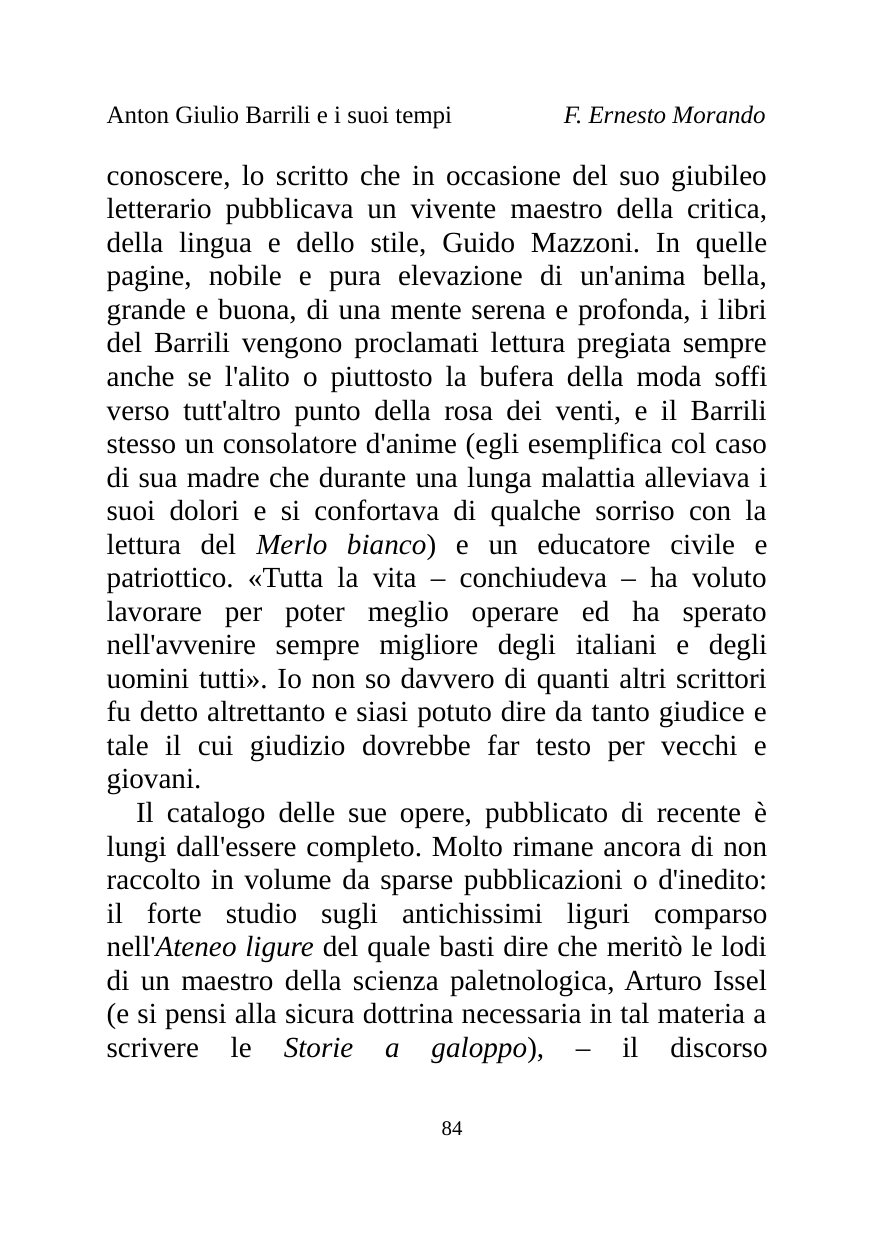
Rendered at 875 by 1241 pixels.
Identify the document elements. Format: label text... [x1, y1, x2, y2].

text Il catalogo delle sue opere, pubblicato di recente è lungi dall'essere completo. Molto rimane ancora di non raccolto in volume da sparse pubblicazioni o d'inedito: il forte studio sugli antichissimi liguri comparso nell'Ateneo ligure del quale basti dire che meritò le lodi di un maestro della scienza paletnologica, Arturo Issel (e si pensi alla sicura dottrina necessaria in tal materia a scrivere le Storie a galoppo), – il discorso [106, 795, 768, 1063]
text conoscere, lo scritto che in occasione del suo giubileo letterario pubblicava un vivente maestro della critica, della lingua e dello stile, Guido Mazzoni. In quelle pagine, nobile e pura elevazione di un'anima bella, grande e buona, di una mente serena e profonda, i libri del Barrili vengono proclamati lettura pregiata sempre anche se l'alito o piuttosto la bufera della moda soffi verso tutt'altro punto della rosa dei venti, e il Barrili stesso un consolatore d'anime (egli esemplifica col caso di sua madre che durante una lunga malattia alleviava i suoi dolori e si confortava di qualche sorriso con la lettura del Merlo bianco) e un educatore civile e patriottico. «Tutta la vita – conchiudeva – ha voluto lavorare per poter meglio operare ed ha sperato nell'avvenire sempre migliore degli italiani e degli uomini tutti». Io non so davvero di quanti altri scrittori fu detto altrettanto e siasi potuto dire da tanto giudice e tale il cui giudizio dovrebbe far testo per vecchi e giovani. [106, 158, 768, 795]
